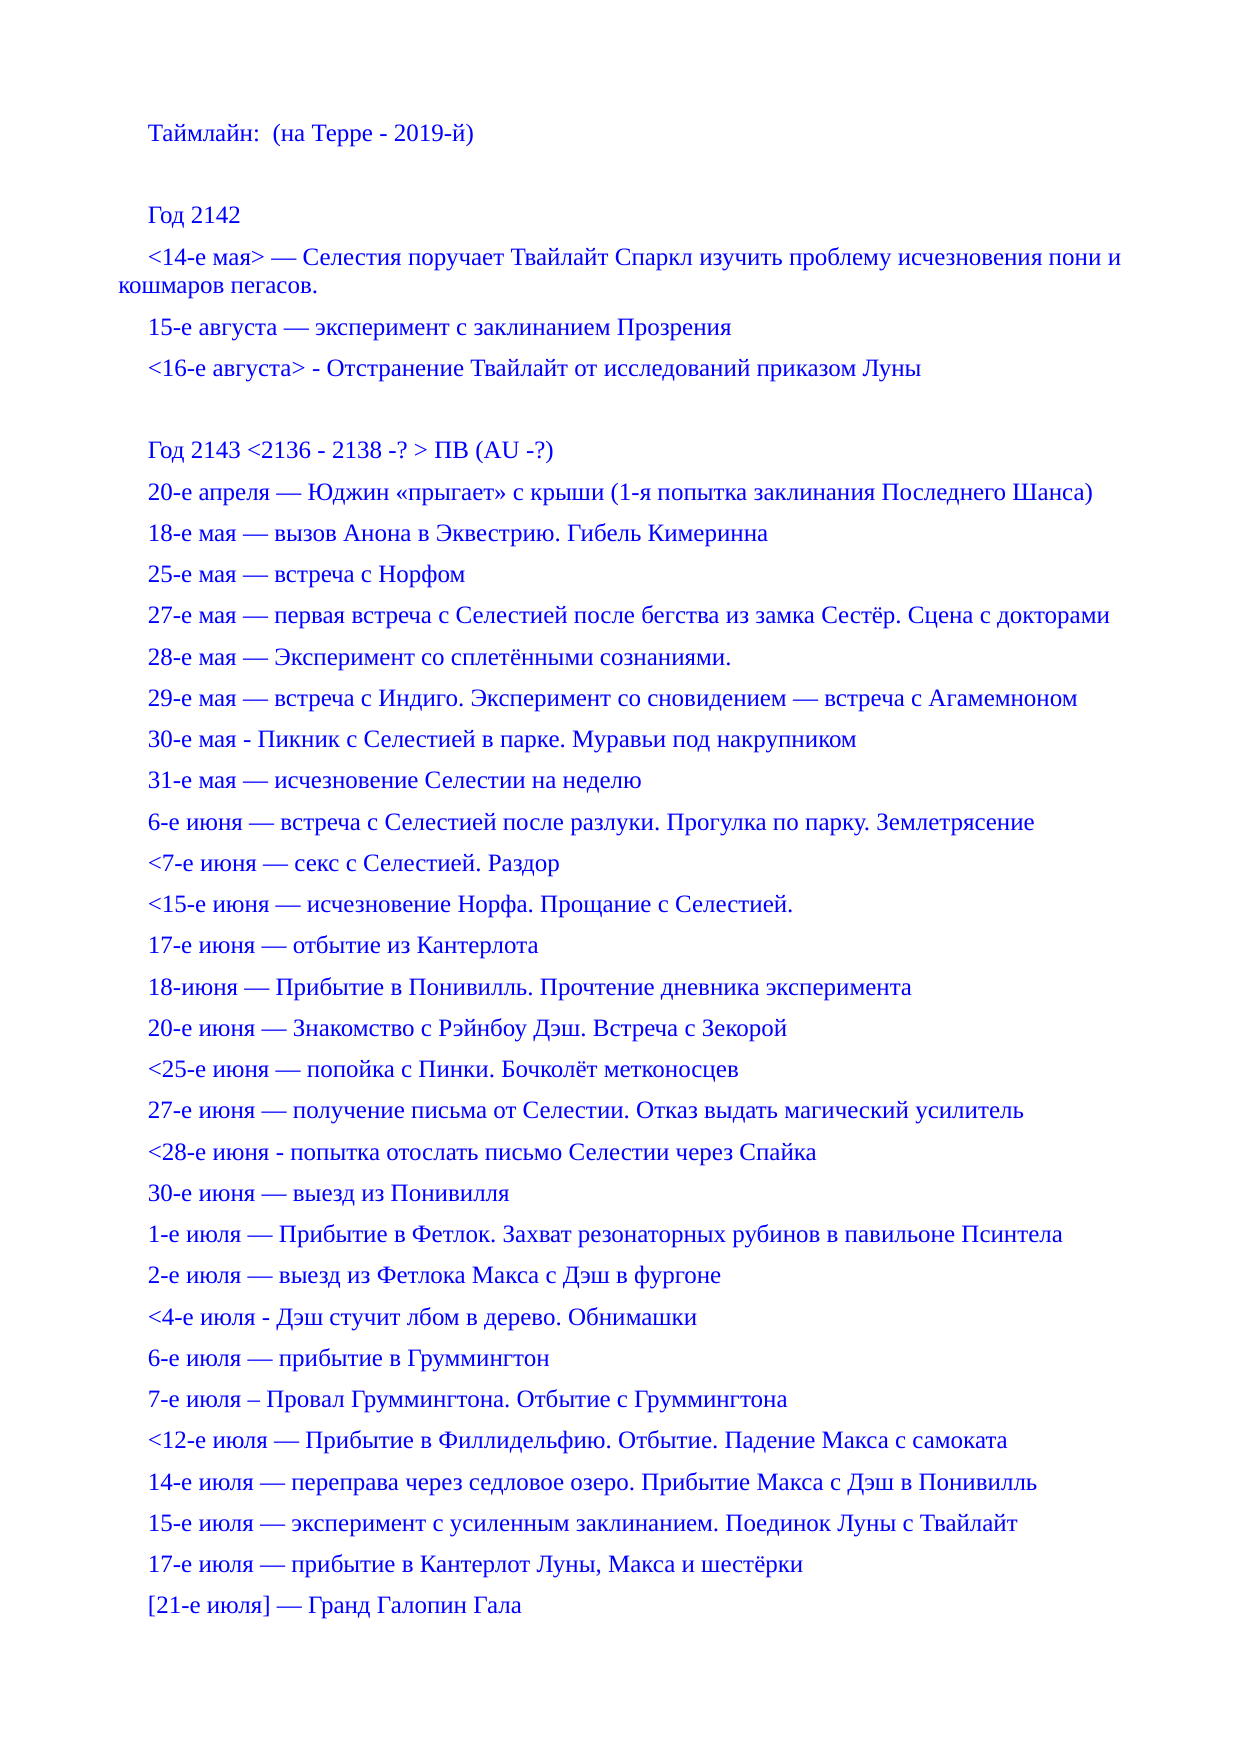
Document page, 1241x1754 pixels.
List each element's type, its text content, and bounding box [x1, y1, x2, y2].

text Год 2143 <2136 - 2138 -? > ПВ (AU -?) [118, 436, 1122, 464]
text <25-е июня — попойка с Пинки. Бочколёт метконосцев [118, 1054, 1122, 1083]
text 15-е августа — эксперимент с заклинанием Прозрения [118, 312, 1122, 341]
text 6-е июля — прибытие в Груммингтон [118, 1343, 1122, 1372]
text <16-е августа> - Отстранение Твайлайт от исследований приказом Луны [118, 353, 1122, 382]
text 20-е апреля — Юджин «прыгает» с крыши (1-я попытка заклинания Последнего Шанса) [118, 477, 1122, 506]
text 14-е июля — переправа через седловое озеро. Прибытие Макса с Дэш в Понивилль [118, 1467, 1122, 1496]
text 15-е июля — эксперимент с усиленным заклинанием. Поединок Луны с Твайлайт [118, 1508, 1122, 1537]
text 29-е мая — встреча с Индиго. Эксперимент со сновидением — встреча с Агамемноном [118, 683, 1122, 712]
text 17-е июля — прибытие в Кантерлот Луны, Макса и шестёрки [118, 1549, 1122, 1578]
text <7-е июня — секс с Селестией. Раздор [118, 848, 1122, 877]
text 18-е мая — вызов Анона в Эквестрию. Гибель Кимеринна [118, 518, 1122, 547]
text Год 2142 [118, 201, 1122, 229]
text 1-е июля — Прибытие в Фетлок. Захват резонаторных рубинов в павильоне Псинтела [118, 1219, 1122, 1248]
text Таймлайн: (на Терре - 2019-й) [118, 118, 1122, 147]
text 31-е мая — исчезновение Селестии на неделю [118, 766, 1122, 794]
text <12-е июля — Прибытие в Филлидельфию. Отбытие. Падение Макса с самоката [118, 1426, 1122, 1454]
text 6-е июня — встреча с Селестией после разлуки. Прогулка по парку. Землетрясение [118, 807, 1122, 836]
text <15-е июня — исчезновение Норфа. Прощание с Селестией. [118, 889, 1122, 918]
text 25-е мая — встреча с Норфом [118, 559, 1122, 588]
text 27-е июня — получение письма от Селестии. Отказ выдать магический усилитель [118, 1096, 1122, 1124]
text 27-е мая — первая встреча с Селестией после бегства из замка Сестёр. Сцена с докторами [118, 601, 1122, 629]
text <28-е июня - попытка отослать письмо Селестии через Спайка [118, 1137, 1122, 1166]
text 18-июня — Прибытие в Понивилль. Прочтение дневника эксперимента [118, 972, 1122, 1001]
text [21-е июля] — Гранд Галопин Гала [118, 1591, 1122, 1619]
text 30-е июня — выезд из Понивилля [118, 1178, 1122, 1207]
text 2-е июля — выезд из Фетлока Макса с Дэш в фургоне [118, 1261, 1122, 1289]
text 17-е июня — отбытие из Кантерлота [118, 931, 1122, 959]
text 28-е мая — Эксперимент со сплетёнными сознаниями. [118, 642, 1122, 671]
text 30-е мая - Пикник с Селестией в парке. Муравьи под накрупником [118, 724, 1122, 753]
text 7-е июля – Провал Груммингтона. Отбытие с Груммингтона [118, 1384, 1122, 1413]
text 20-е июня — Знакомство с Рэйнбоу Дэш. Встреча с Зекорой [118, 1013, 1122, 1042]
text <14-е мая> — Селестия поручает Твайлайт Спаркл изучить проблему исчезновения пони и кошмаров пегасов. [118, 242, 1122, 299]
text <4-е июля - Дэш стучит лбом в дерево. Обнимашки [118, 1302, 1122, 1331]
